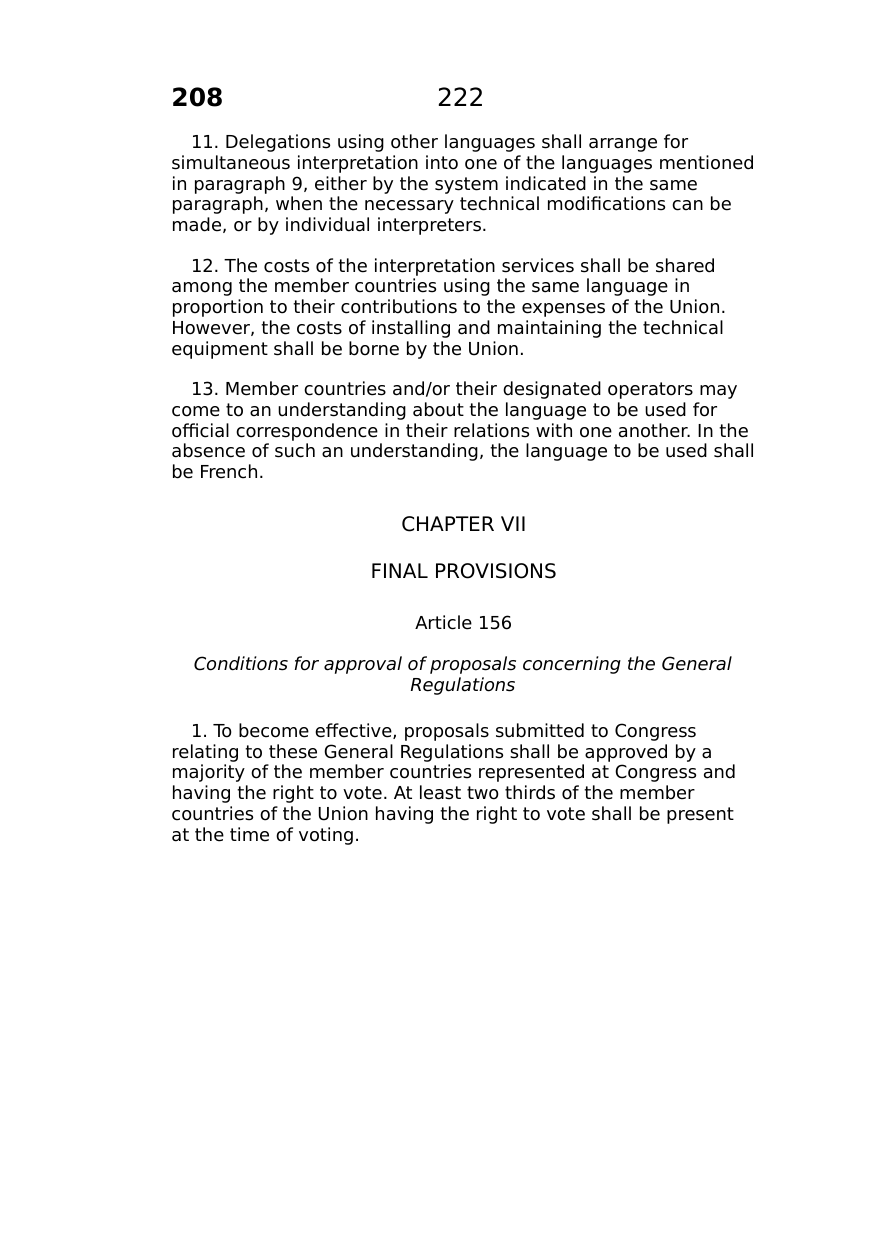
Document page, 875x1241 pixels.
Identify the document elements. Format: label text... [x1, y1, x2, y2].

text 11. Delegations using other languages shall arrange for simultaneous interpretation into one of the languages mentioned in paragraph 9, either by the system indicated in the same paragraph, when the necessary technical modifications can be made, or by individual interpreters. [171, 132, 756, 236]
text 1. To become effective, proposals submitted to Congress relating to these General Regulations shall be approved by a majority of the member countries represented at Congress and having the right to vote. At least two thirds of the member countries of the Union having the right to vote shall be present at the time of voting. [171, 721, 756, 845]
text 12. The costs of the interpretation services shall be shared among the member countries using the same language in proportion to their contributions to the expenses of the Union. However, the costs of installing and maintaining the technical equipment shall be borne by the Union. [171, 256, 756, 359]
text 13. Member countries and/or their designated operators may come to an understanding about the language to be used for official correspondence in their relations with one another. In the absence of such an understanding, the language to be used shall be French. [171, 379, 756, 483]
subtitle Article 156 Conditions for approval of proposals concerning the General Regulations [171, 613, 756, 696]
subtitle CHAPTER VII FINAL PROVISIONS [171, 513, 756, 583]
